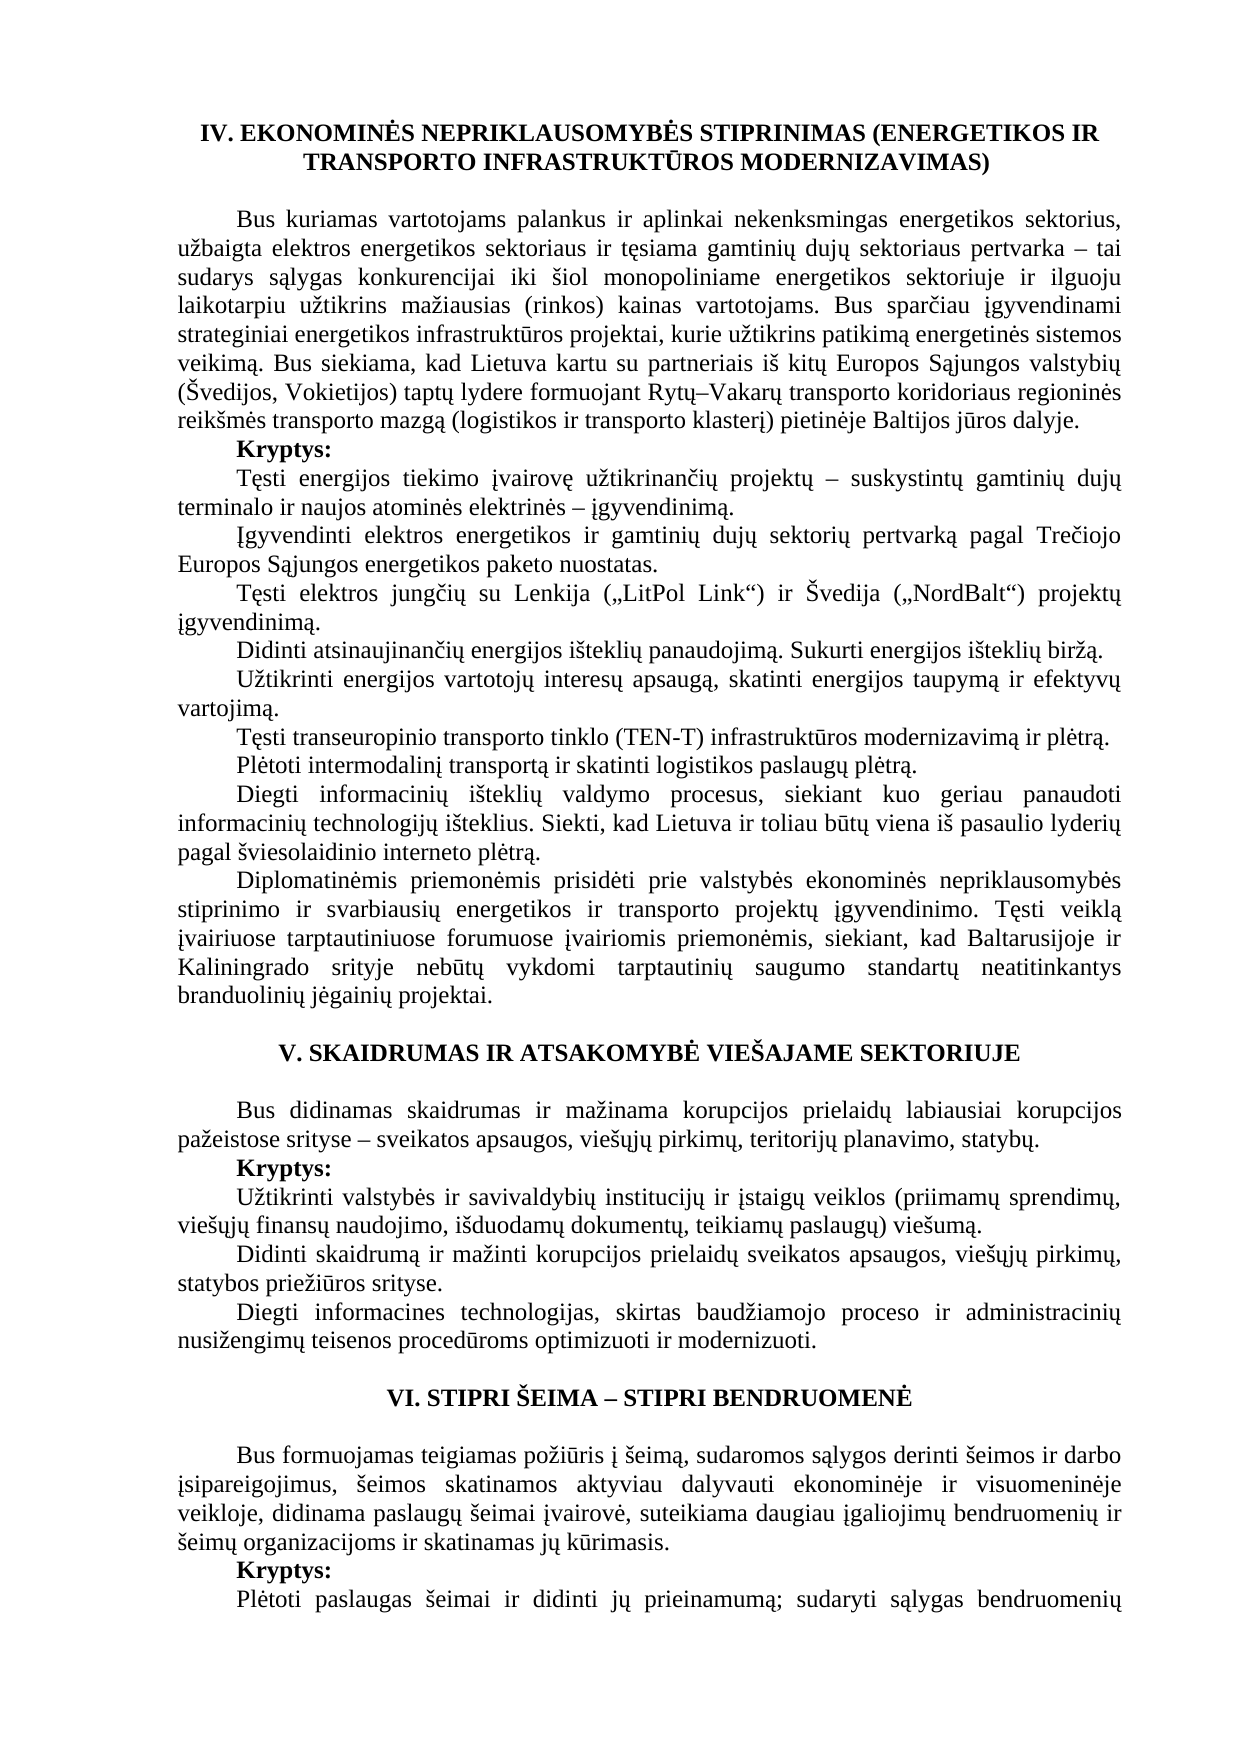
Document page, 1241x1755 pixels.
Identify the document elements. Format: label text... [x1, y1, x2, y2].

text Bus kuriamas vartotojams palankus ir aplinkai nekenksmingas energetikos sektorius, užbaigta elektros energetikos sektoriaus ir tęsiama gamtinių dujų sektoriaus pertvarka – tai sudarys sąlygas konkurencijai iki šiol monopoliniame energetikos sektoriuje ir ilguoju laikotarpiu užtikrins mažiausias (rinkos) kainas vartotojams. Bus sparčiau įgyvendinami strateginiai energetikos infrastruktūros projektai, kurie užtikrins patikimą energetinės sistemos veikimą. Bus siekiama, kad Lietuva kartu su partneriais iš kitų Europos Sąjungos valstybių (Švedijos, Vokietijos) taptų lydere formuojant Rytų–Vakarų transporto koridoriaus regioninės reikšmės transporto mazgą (logistikos ir transporto klasterį) pietinėje Baltijos jūros dalyje. [177, 204, 1122, 434]
text Didinti atsinaujinančių energijos išteklių panaudojimą. Sukurti energijos išteklių biržą. [177, 636, 1122, 664]
text Kryptys: [177, 434, 1122, 463]
text Kryptys: [177, 1556, 1122, 1584]
text Bus didinamas skaidrumas ir mažinama korupcijos prielaidų labiausiai korupcijos pažeistose srityse – sveikatos apsaugos, viešųjų pirkimų, teritorijų planavimo, statybų. [177, 1096, 1122, 1153]
text Tęsti elektros jungčių su Lenkija („LitPol Link“) ir Švedija („NordBalt“) projektų įgyvendinimą. [177, 578, 1122, 636]
text Užtikrinti energijos vartotojų interesų apsaugą, skatinti energijos taupymą ir efektyvų vartojimą. [177, 664, 1122, 722]
text Kryptys: [177, 1153, 1122, 1182]
text Įgyvendinti elektros energetikos ir gamtinių dujų sektorių pertvarką pagal Trečiojo Europos Sąjungos energetikos paketo nuostatas. [177, 521, 1122, 578]
text Užtikrinti valstybės ir savivaldybių institucijų ir įstaigų veiklos (priimamų sprendimų, viešųjų finansų naudojimo, išduodamų dokumentų, teikiamų paslaugų) viešumą. [177, 1182, 1122, 1239]
text Tęsti energijos tiekimo įvairovę užtikrinančių projektų – suskystintų gamtinių dujų terminalo ir naujos atominės elektrinės – įgyvendinimą. [177, 463, 1122, 521]
text Plėtoti intermodalinį transportą ir skatinti logistikos paslaugų plėtrą. [177, 751, 1122, 779]
text Diegti informacines technologijas, skirtas baudžiamojo proceso ir administracinių nusižengimų teisenos procedūroms optimizuoti ir modernizuoti. [177, 1297, 1122, 1354]
text Plėtoti paslaugas šeimai ir didinti jų prieinamumą; sudaryti sąlygas bendruomenių [177, 1584, 1122, 1613]
text Diegti informacinių išteklių valdymo procesus, siekiant kuo geriau panaudoti informacinių technologijų išteklius. Siekti, kad Lietuva ir toliau būtų viena iš pasaulio lyderių pagal šviesolaidinio interneto plėtrą. [177, 779, 1122, 866]
text V. SKAIDRUMAS IR ATSAKOMYBĖ VIEŠAJAME SEKTORIUJE [177, 1038, 1122, 1067]
text Didinti skaidrumą ir mažinti korupcijos prielaidų sveikatos apsaugos, viešųjų pirkimų, statybos priežiūros srityse. [177, 1239, 1122, 1297]
text VI. STIPRI ŠEIMA – STIPRI BENDRUOMENĖ [177, 1383, 1122, 1412]
text Bus formuojamas teigiamas požiūris į šeimą, sudaromos sąlygos derinti šeimos ir darbo įsipareigojimus, šeimos skatinamos aktyviau dalyvauti ekonominėje ir visuomeninėje veikloje, didinama paslaugų šeimai įvairovė, suteikiama daugiau įgaliojimų bendruomenių ir šeimų organizacijoms ir skatinamas jų kūrimasis. [177, 1441, 1122, 1556]
text Diplomatinėmis priemonėmis prisidėti prie valstybės ekonominės nepriklausomybės stiprinimo ir svarbiausių energetikos ir transporto projektų įgyvendinimo. Tęsti veiklą įvairiuose tarptautiniuose forumuose įvairiomis priemonėmis, siekiant, kad Baltarusijoje ir Kaliningrado srityje nebūtų vykdomi tarptautinių saugumo standartų neatitinkantys branduolinių jėgainių projektai. [177, 866, 1122, 1009]
text Tęsti transeuropinio transporto tinklo (TEN-T) infrastruktūros modernizavimą ir plėtrą. [177, 722, 1122, 751]
text IV. EKONOMINĖS NEPRIKLAUSOMYBĖS STIPRINIMAS (ENERGETIKOS IR TRANSPORTO INFRASTRUKTŪROS MODERNIZAVIMAS) [177, 118, 1122, 176]
